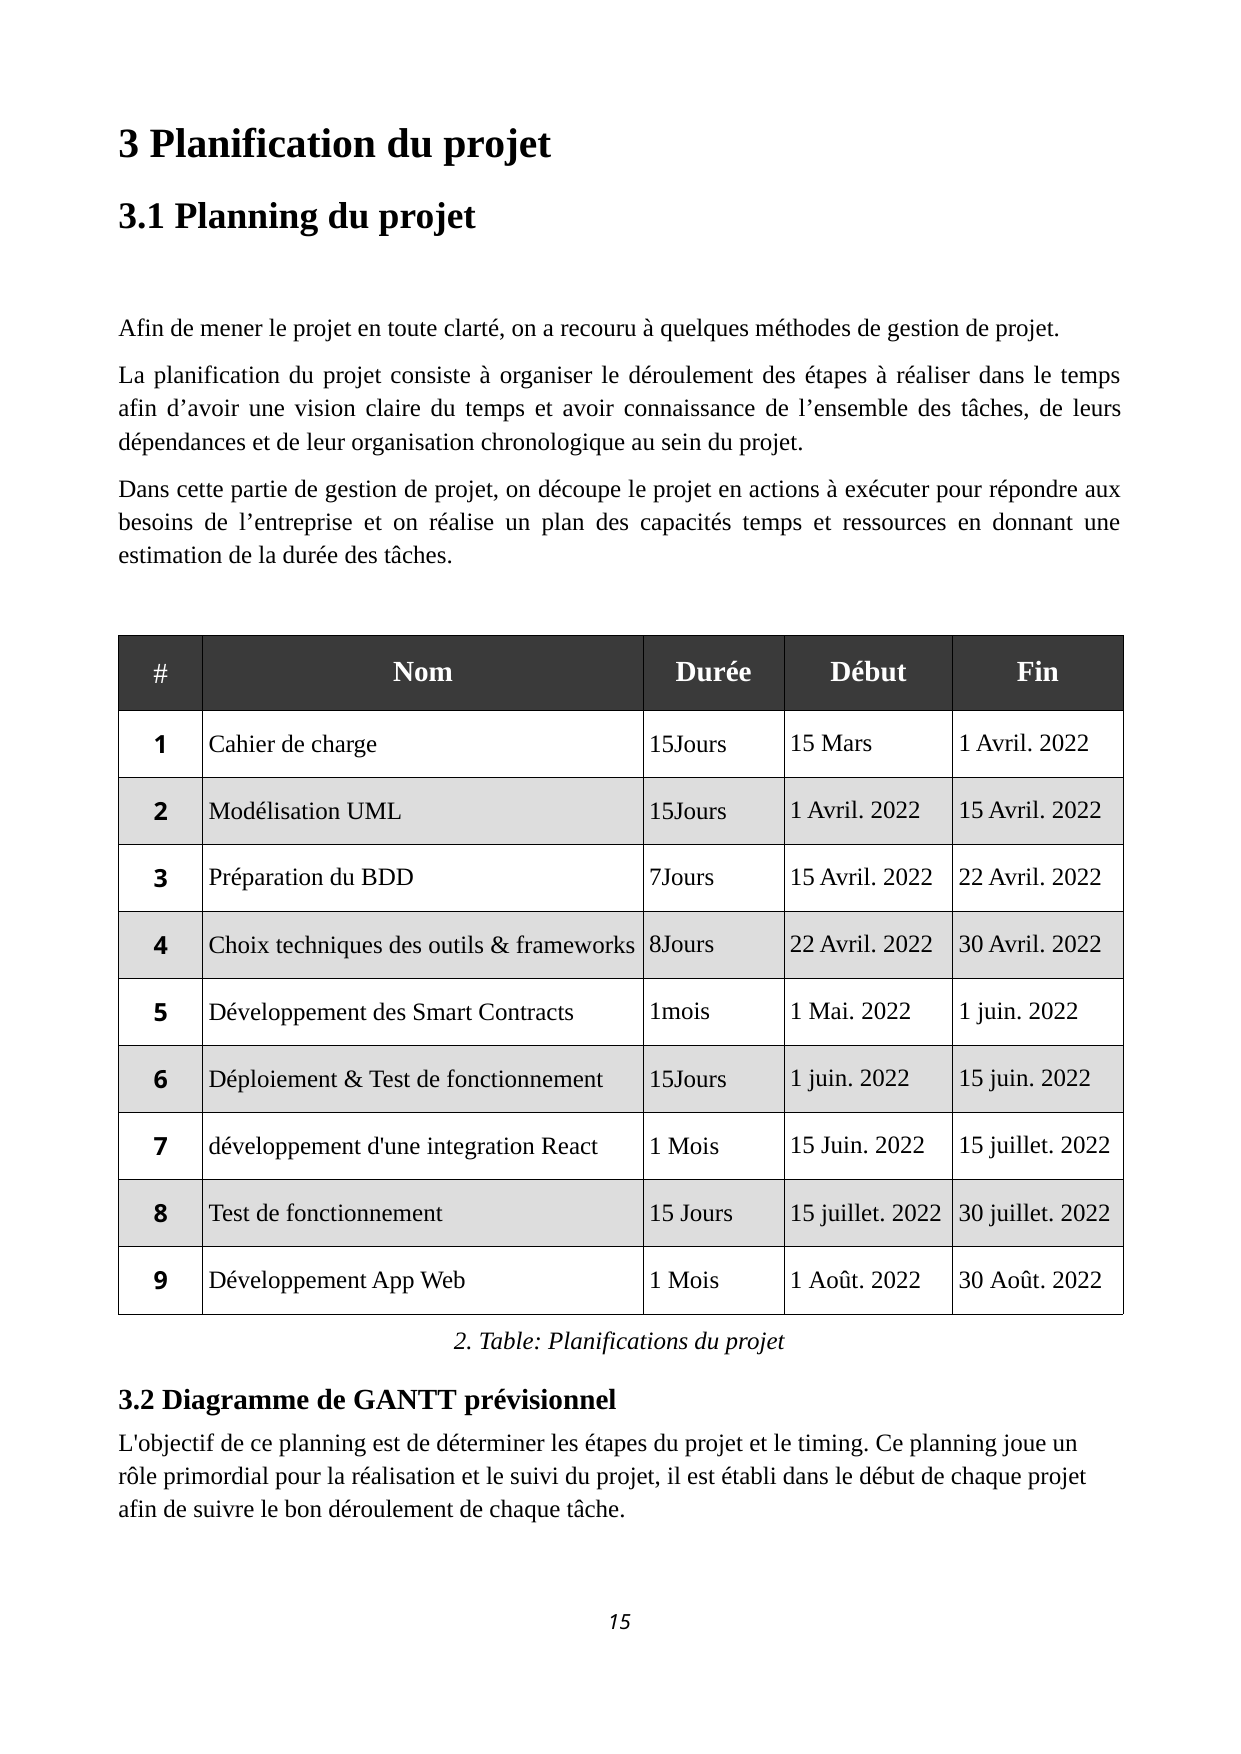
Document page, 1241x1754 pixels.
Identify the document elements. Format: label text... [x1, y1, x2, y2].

table_cell Modélisation UML [203, 778, 643, 844]
table_cell 1 Août. 2022 [785, 1247, 952, 1313]
text Dans cette partie de gestion de projet, on découpe le projet en actions à exécuter pour répondre aux besoins de l’entreprise et on réalise un plan des capacités temps et ressources en donnant une estimation de la durée des tâches. [118, 474, 1122, 569]
table_cell Développement App Web [203, 1247, 643, 1313]
table_cell 15 juillet. 2022 [953, 1113, 1123, 1179]
table_cell 15Jours [644, 711, 784, 777]
table_cell 1 Mois [644, 1247, 784, 1313]
subtitle 3 Planification du projet [118, 118, 1122, 166]
table_cell développement d'une integration React [203, 1113, 643, 1179]
table_cell Choix techniques des outils & frameworks [203, 912, 643, 978]
table_cell Préparation du BDD [203, 845, 643, 911]
table_cell 15Jours [644, 1046, 784, 1112]
table_header Nom [203, 636, 643, 710]
table_header Début [785, 636, 952, 710]
table_cell Développement des Smart Contracts [203, 979, 643, 1045]
table_cell 15 Mars [785, 711, 952, 777]
table_cell 1 juin. 2022 [953, 979, 1123, 1045]
table_cell 15 Jours [644, 1180, 784, 1246]
text Afin de mener le projet en toute clarté, on a recouru à quelques méthodes de gestion de projet. [118, 313, 1122, 342]
table_header Fin [953, 636, 1123, 710]
table_cell 15 Avril. 2022 [953, 778, 1123, 844]
table_cell 4 [119, 912, 202, 978]
table_cell 22 Avril. 2022 [953, 845, 1123, 911]
table_cell 9 [119, 1247, 202, 1313]
table_cell 7 [119, 1113, 202, 1179]
table_cell 1mois [644, 979, 784, 1045]
table_cell 15 Avril. 2022 [785, 845, 952, 911]
table_cell 30 Août. 2022 [953, 1247, 1123, 1313]
table_cell 1 Avril. 2022 [785, 778, 952, 844]
table_cell 30 juillet. 2022 [953, 1180, 1123, 1246]
table_cell 8 [119, 1180, 202, 1246]
table_cell Cahier de charge [203, 711, 643, 777]
table_cell 5 [119, 979, 202, 1045]
table_cell 3 [119, 845, 202, 911]
table_header Durée [644, 636, 784, 710]
text 2. Table: Planifications du projet [118, 1326, 1122, 1355]
table_cell Test de fonctionnement [203, 1180, 643, 1246]
table_cell 6 [119, 1046, 202, 1112]
table_cell 22 Avril. 2022 [785, 912, 952, 978]
table_cell 15Jours [644, 778, 784, 844]
table_cell 1 [119, 711, 202, 777]
text L'objectif de ce planning est de déterminer les étapes du projet et le timing. Ce planning joue un rôle primordial pour la réalisation et le suivi du projet, il est établi dans le début de chaque projet afin de suivre le bon déroulement de chaque tâche. [118, 1428, 1122, 1523]
table_cell 1 Mois [644, 1113, 784, 1179]
table_cell 30 Avril. 2022 [953, 912, 1123, 978]
table_cell 1 Mai. 2022 [785, 979, 952, 1045]
table_cell 15 Juin. 2022 [785, 1113, 952, 1179]
table_cell 7Jours [644, 845, 784, 911]
subtitle 3.2 Diagramme de GANTT prévisionnel [118, 1382, 1122, 1415]
table_header # [119, 636, 202, 710]
table_cell 1 Avril. 2022 [953, 711, 1123, 777]
text La planification du projet consiste à organiser le déroulement des étapes à réaliser dans le temps afin d’avoir une vision claire du temps et avoir connaissance de l’ensemble des tâches, de leurs dépendances et de leur organisation chronologique au sein du projet. [118, 361, 1122, 455]
subtitle 3.1 Planning du projet [118, 193, 1122, 236]
table_cell 15 juin. 2022 [953, 1046, 1123, 1112]
table_cell 1 juin. 2022 [785, 1046, 952, 1112]
table_cell Déploiement & Test de fonctionnement [203, 1046, 643, 1112]
table_cell 2 [119, 778, 202, 844]
table_cell 8Jours [644, 912, 784, 978]
table_cell 15 juillet. 2022 [785, 1180, 952, 1246]
